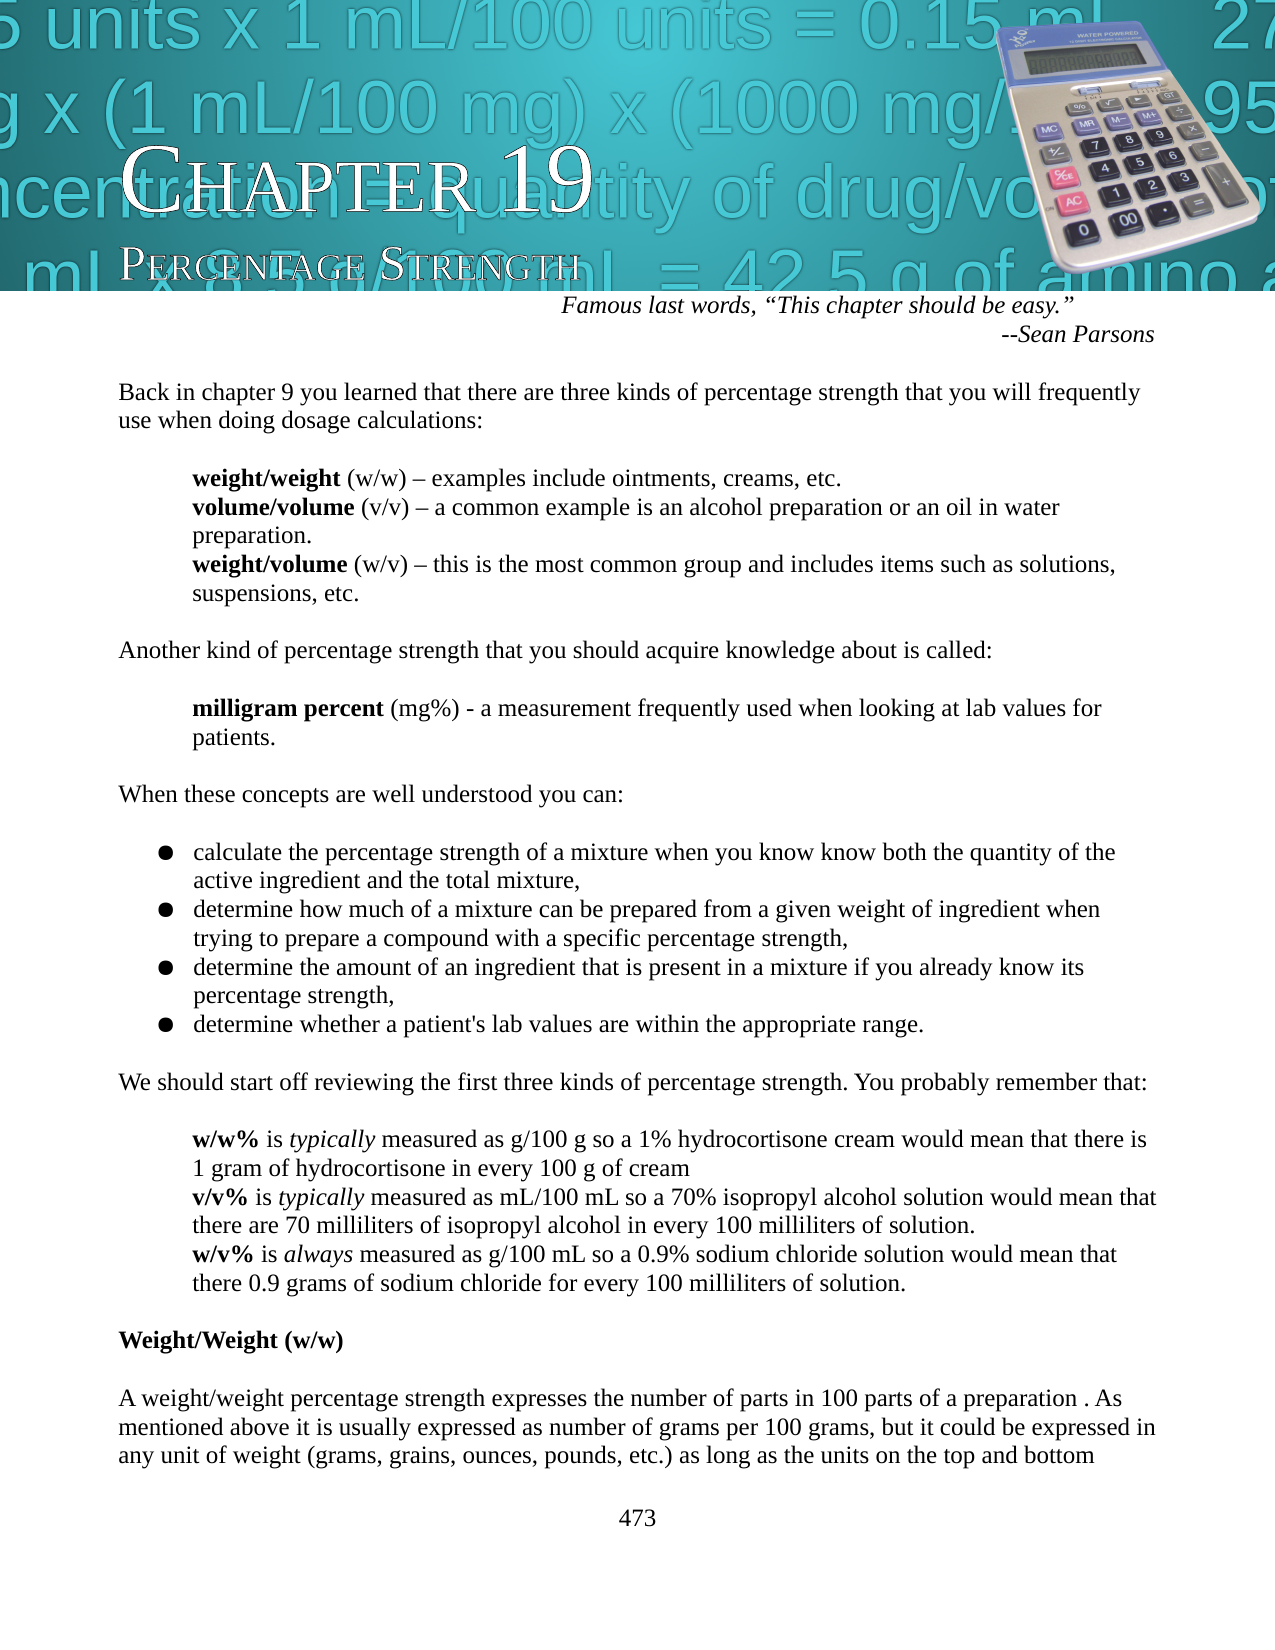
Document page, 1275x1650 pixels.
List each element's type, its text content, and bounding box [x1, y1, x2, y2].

list determine the amount of an ingredient that is present in a mixture if you already know its percentage strength, [156, 952, 1157, 1009]
list calculate the percentage strength of a mixture when you know know both the quantity of the active ingredient and the total mixture, [156, 837, 1157, 894]
text volume/volume (v/v) – a common example is an alcohol preparation or an oil in water preparation. [192, 492, 1157, 549]
text We should start off reviewing the first three kinds of percentage strength. You probably remember that: [118, 1067, 1157, 1096]
text v/v% is typically measured as mL/100 mL so a 70% isopropyl alcohol solution would mean that there are 70 milliliters of isopropyl alcohol in every 100 milliliters of solution. [192, 1182, 1157, 1239]
text Another kind of percentage strength that you should acquire knowledge about is called: [118, 636, 1157, 664]
text weight/volume (w/v) – this is the most common group and includes items such as solutions, suspensions, etc. [192, 549, 1157, 607]
text weight/weight (w/w) – examples include ointments, creams, etc. [192, 463, 1157, 492]
text Famous last words, “This chapter should be easy.” [561, 291, 1157, 319]
text milligram percent (mg%) - a measurement frequently used when looking at lab values for patients. [192, 693, 1157, 751]
text w/v% is always measured as g/100 mL so a 0.9% sodium chloride solution would mean that there 0.9 grams of sodium chloride for every 100 milliliters of solution. [192, 1239, 1157, 1297]
text Back in chapter 9 you learned that there are three kinds of percentage strength that you will frequently use when doing dosage calculations: [118, 377, 1157, 434]
list determine whether a patient's lab values are within the appropriate range. [156, 1009, 1157, 1038]
text w/w% is typically measured as g/100 g so a 1% hydrocortisone cream would mean that there is 1 gram of hydrocortisone in every 100 g of cream [192, 1124, 1157, 1182]
list determine how much of a mixture can be prepared from a given weight of ingredient when trying to prepare a compound with a specific percentage strength, [156, 894, 1157, 952]
text Weight/Weight (w/w) [118, 1326, 1157, 1354]
text --Sean Parsons [118, 319, 1157, 348]
text A weight/weight percentage strength expresses the number of parts in 100 parts of a preparation . As mentioned above it is usually expressed as number of grams per 100 grams, but it could be expressed in any unit of weight (grams, grains, ounces, pounds, etc.) as long as the units on the top and bottom [118, 1383, 1157, 1469]
picture [0, 0, 1275, 291]
text When these concepts are well understood you can: [118, 779, 1157, 808]
